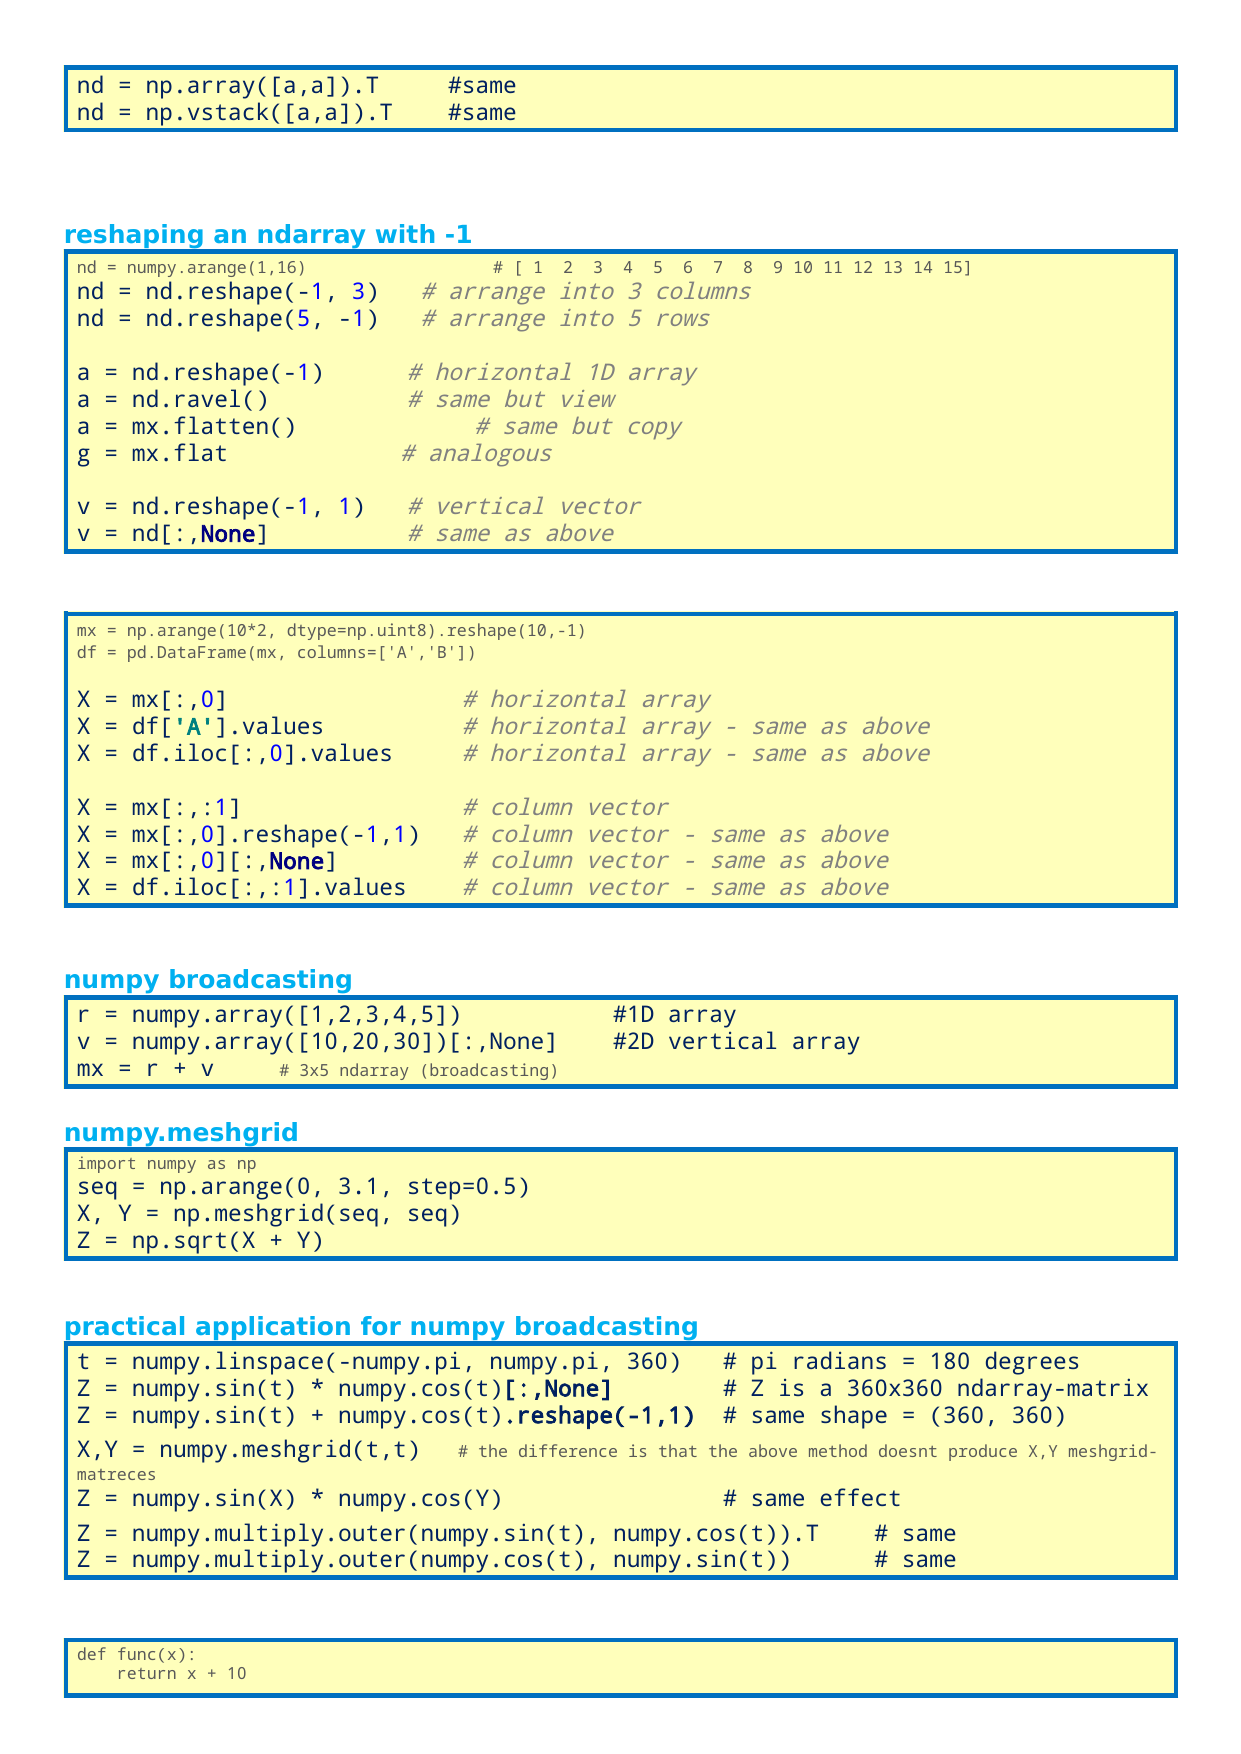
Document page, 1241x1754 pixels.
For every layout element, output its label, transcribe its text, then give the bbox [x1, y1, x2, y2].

text nd = np.vstack([a,a]).T #same [68, 92, 1174, 128]
title numpy.meshgrid [63, 1118, 1178, 1147]
text g = mx.flat # analogous [68, 433, 1174, 460]
text import numpy as np [68, 1152, 1174, 1166]
text v = numpy.array([10,20,30])[:,None] #2D vertical array [68, 1022, 1174, 1048]
text Z = numpy.sin(X) * numpy.cos(Y) # same effect [68, 1479, 1174, 1506]
text r = numpy.array([1,2,3,4,5]) #1D array [68, 1000, 1174, 1022]
title practical application for numpy broadcasting [63, 1312, 1178, 1341]
text X, Y = np.meshgrid(seq, seq) [68, 1193, 1174, 1220]
text mx = np.arange(10*2, dtype=np.uint8).reshape(10,-1) df = pd.DataFrame(mx, columns=['A','B']) X = mx[:,0] # horizontal array X = df['A'].values # horizontal array - same as above X = df.iloc[:,0].values # horizontal array - same as above X = mx[:,:1] # column vector X = mx[:,0].reshape(-1,1) # column vector - same as above X = mx[:,0][:,None] # column vector - same as above X = df.iloc[:,:1].values # column vector - same as above [68, 616, 1174, 903]
text t = numpy.linspace(-numpy.pi, numpy.pi, 360) # pi radians = 180 degrees [68, 1346, 1174, 1368]
text nd = np.array([a,a]).T #same [68, 70, 1174, 92]
text return x + 10 [68, 1657, 1174, 1677]
text Z = np.sqrt(X + Y) [68, 1220, 1174, 1256]
text Z = numpy.multiply.outer(numpy.sin(t), numpy.cos(t)).T # same [68, 1513, 1174, 1540]
text Z = numpy.sin(t) * numpy.cos(t)[:,None] # Z is a 360x360 ndarray-matrix [68, 1368, 1174, 1395]
text mx = r + v # 3x5 ndarray (broadcasting) [68, 1048, 1174, 1084]
text X,Y = numpy.meshgrid(t,t) # the difference is that the above method doesnt produce X,Y meshgrid-matreces [68, 1429, 1174, 1479]
title numpy broadcasting [63, 966, 1178, 995]
text seq = np.arange(0, 3.1, step=0.5) [68, 1166, 1174, 1193]
text def func(x): [68, 1642, 1174, 1657]
text Z = numpy.multiply.outer(numpy.cos(t), numpy.sin(t)) # same [68, 1540, 1174, 1575]
text v = nd.reshape(-1, 1) # vertical vector v = nd[:,None] # same as above [68, 460, 1174, 549]
text Z = numpy.sin(t) + numpy.cos(t).reshape(-1,1) # same shape = (360, 360) [68, 1395, 1174, 1422]
title reshaping an ndarray with -1 [63, 220, 1178, 249]
text nd = numpy.arange(1,16) # [ 1 2 3 4 5 6 7 8 9 10 11 12 13 14 15] nd = nd.reshape(-1, 3) # arrange into 3 columns nd = nd.reshape(5, -1) # arrange into 5 rows a = nd.reshape(-1) # horizontal 1D array a = nd.ravel() # same but view a = mx.flatten() # same but copy [68, 254, 1174, 433]
